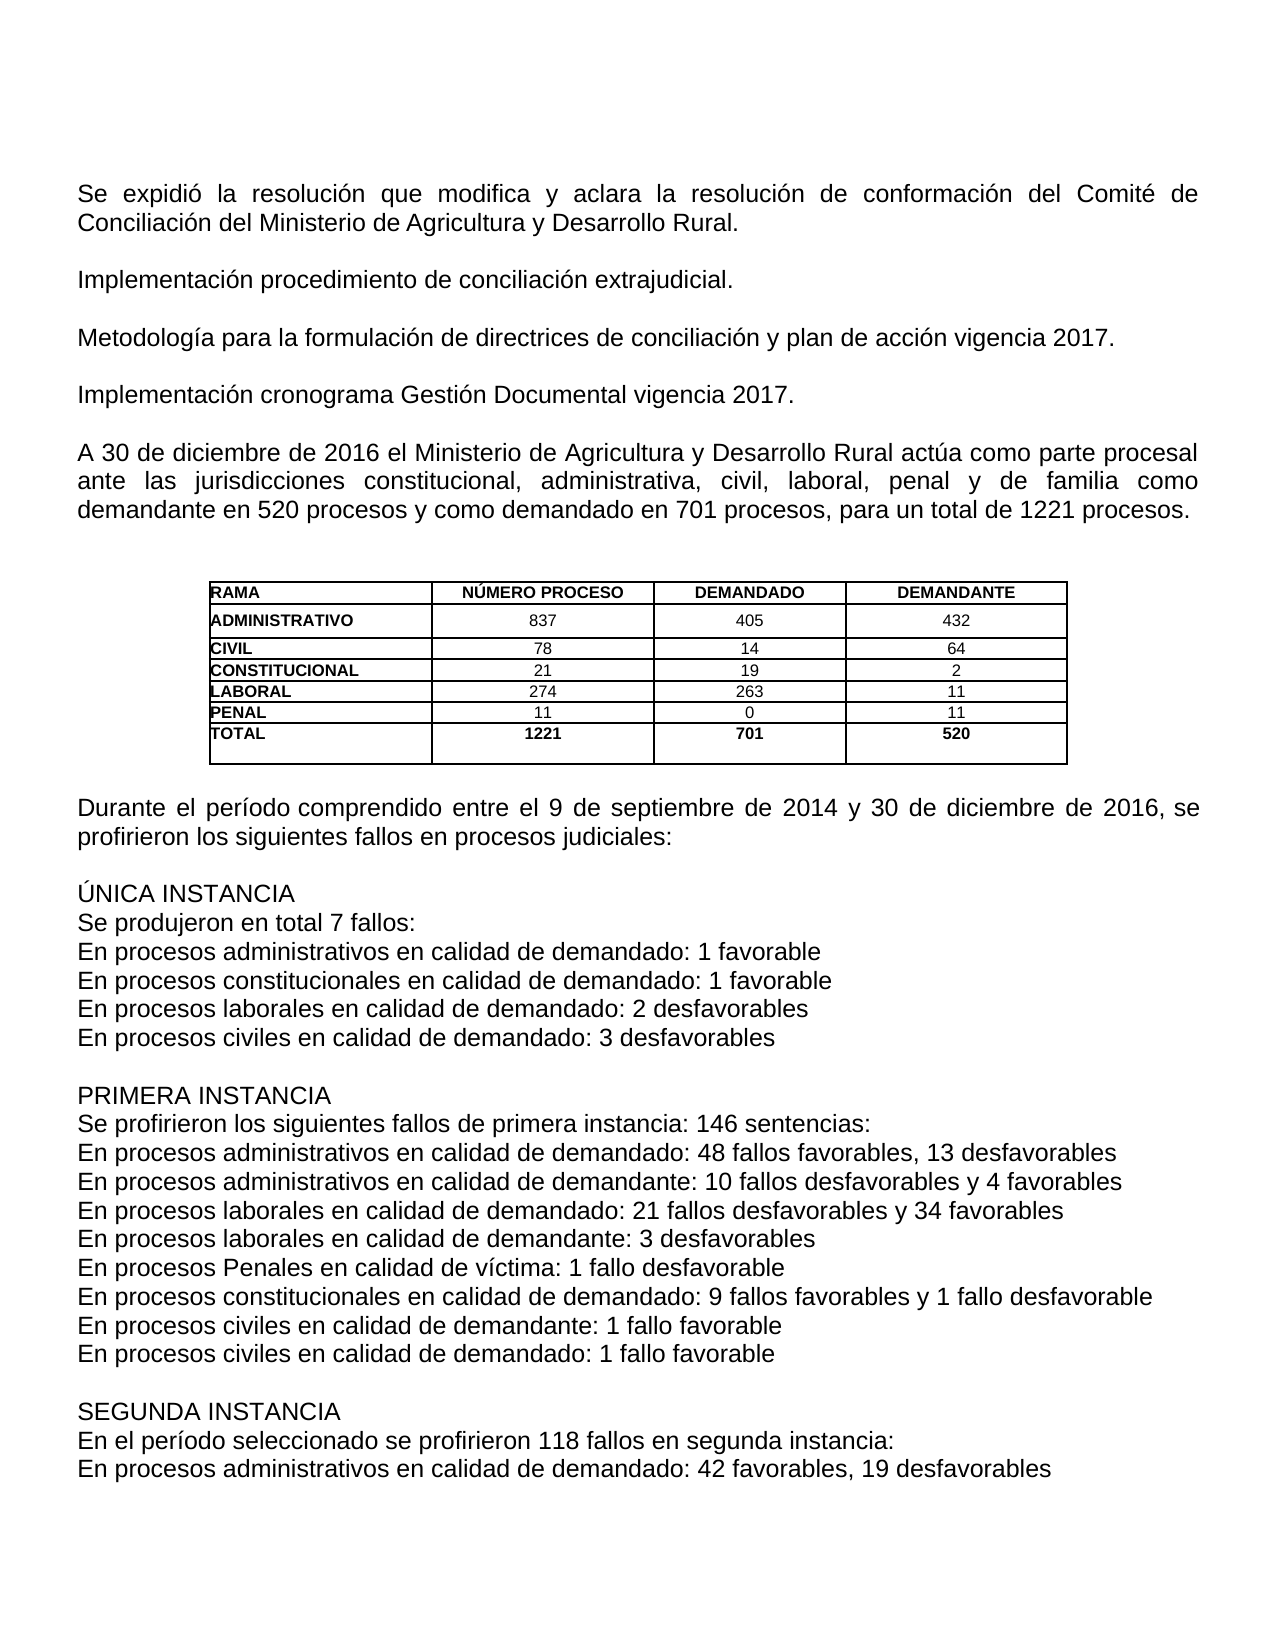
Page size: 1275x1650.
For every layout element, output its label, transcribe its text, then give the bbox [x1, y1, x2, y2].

text En procesos administrativos en calidad de demandante: 10 fallos desfavorables y 4 favorables [77, 1167, 1200, 1196]
table_cell [655, 743, 845, 762]
text En el período seleccionado se profirieron 118 fallos en segunda instancia: [77, 1426, 1200, 1454]
text ÚNICA INSTANCIA [77, 879, 1200, 908]
table_cell 14 [655, 639, 845, 658]
text PRIMERA INSTANCIA [77, 1081, 1200, 1109]
text En procesos administrativos en calidad de demandado: 48 fallos favorables, 13 desfavorables [77, 1138, 1200, 1167]
text En procesos laborales en calidad de demandado: 21 fallos desfavorables y 34 favorables [77, 1196, 1200, 1224]
table_header RAMA [211, 583, 431, 602]
table_cell 11 [847, 682, 1066, 701]
table_cell [433, 743, 653, 762]
text SEGUNDA INSTANCIA [77, 1397, 1200, 1426]
text En procesos civiles en calidad de demandado: 3 desfavorables [77, 1023, 1200, 1052]
table_cell [211, 743, 431, 762]
table_cell 1221 [433, 724, 653, 743]
text Implementación procedimiento de conciliación extrajudicial. [77, 265, 1200, 294]
table_cell PENAL [211, 703, 431, 722]
text Durante el período comprendido entre el 9 de septiembre de 2014 y 30 de diciembre de 2016, se profirieron los siguientes fallos en procesos judiciales: [77, 793, 1200, 851]
text En procesos administrativos en calidad de demandado: 1 favorable [77, 937, 1200, 966]
table_cell 2 [847, 660, 1066, 679]
text Se profirieron los siguientes fallos de primera instancia: 146 sentencias: [77, 1109, 1200, 1138]
table_cell CIVIL [211, 639, 431, 658]
table_cell ADMINISTRATIVO [211, 605, 431, 637]
text Se produjeron en total 7 fallos: [77, 908, 1200, 937]
table_cell 837 [433, 605, 653, 637]
text Se expidió la resolución que modifica y aclara la resolución de conformación del Comité de Conciliación del Ministerio de Agricultura y Desarrollo Rural. [77, 179, 1200, 236]
table_cell TOTAL [211, 724, 431, 743]
table_cell 78 [433, 639, 653, 658]
text Implementación cronograma Gestión Documental vigencia 2017. [77, 380, 1200, 409]
table_cell CONSTITUCIONAL [211, 660, 431, 679]
text En procesos constitucionales en calidad de demandado: 9 fallos favorables y 1 fallo desfavorable [77, 1282, 1200, 1311]
table_header DEMANDADO [655, 583, 845, 602]
table_header DEMANDANTE [847, 583, 1066, 602]
text En procesos laborales en calidad de demandado: 2 desfavorables [77, 994, 1200, 1023]
text En procesos constitucionales en calidad de demandado: 1 favorable [77, 966, 1200, 994]
table_header NÚMERO PROCESO [433, 583, 653, 602]
table_cell LABORAL [211, 682, 431, 701]
text A 30 de diciembre de 2016 el Ministerio de Agricultura y Desarrollo Rural actúa como parte procesal ante las jurisdicciones constitucional, administrativa, civil, laboral, penal y de familia como demandante en 520 procesos y como demandado en 701 procesos, para un total de 1221 procesos. [77, 437, 1200, 524]
table_cell [847, 743, 1066, 762]
text En procesos administrativos en calidad de demandado: 42 favorables, 19 desfavorables [77, 1454, 1200, 1483]
table_cell 0 [655, 703, 845, 722]
table_cell 432 [847, 605, 1066, 637]
table_cell 11 [847, 703, 1066, 722]
table_cell 11 [433, 703, 653, 722]
text En procesos laborales en calidad de demandante: 3 desfavorables [77, 1224, 1200, 1253]
table_cell 405 [655, 605, 845, 637]
text En procesos civiles en calidad de demandado: 1 fallo favorable [77, 1339, 1200, 1368]
table_cell 21 [433, 660, 653, 679]
table_cell 64 [847, 639, 1066, 658]
table_cell 520 [847, 724, 1066, 743]
text En procesos civiles en calidad de demandante: 1 fallo favorable [77, 1311, 1200, 1339]
text Metodología para la formulación de directrices de conciliación y plan de acción vigencia 2017. [77, 322, 1200, 351]
text En procesos Penales en calidad de víctima: 1 fallo desfavorable [77, 1253, 1200, 1282]
table_cell 19 [655, 660, 845, 679]
table_cell 274 [433, 682, 653, 701]
table_cell 701 [655, 724, 845, 743]
table_cell 263 [655, 682, 845, 701]
